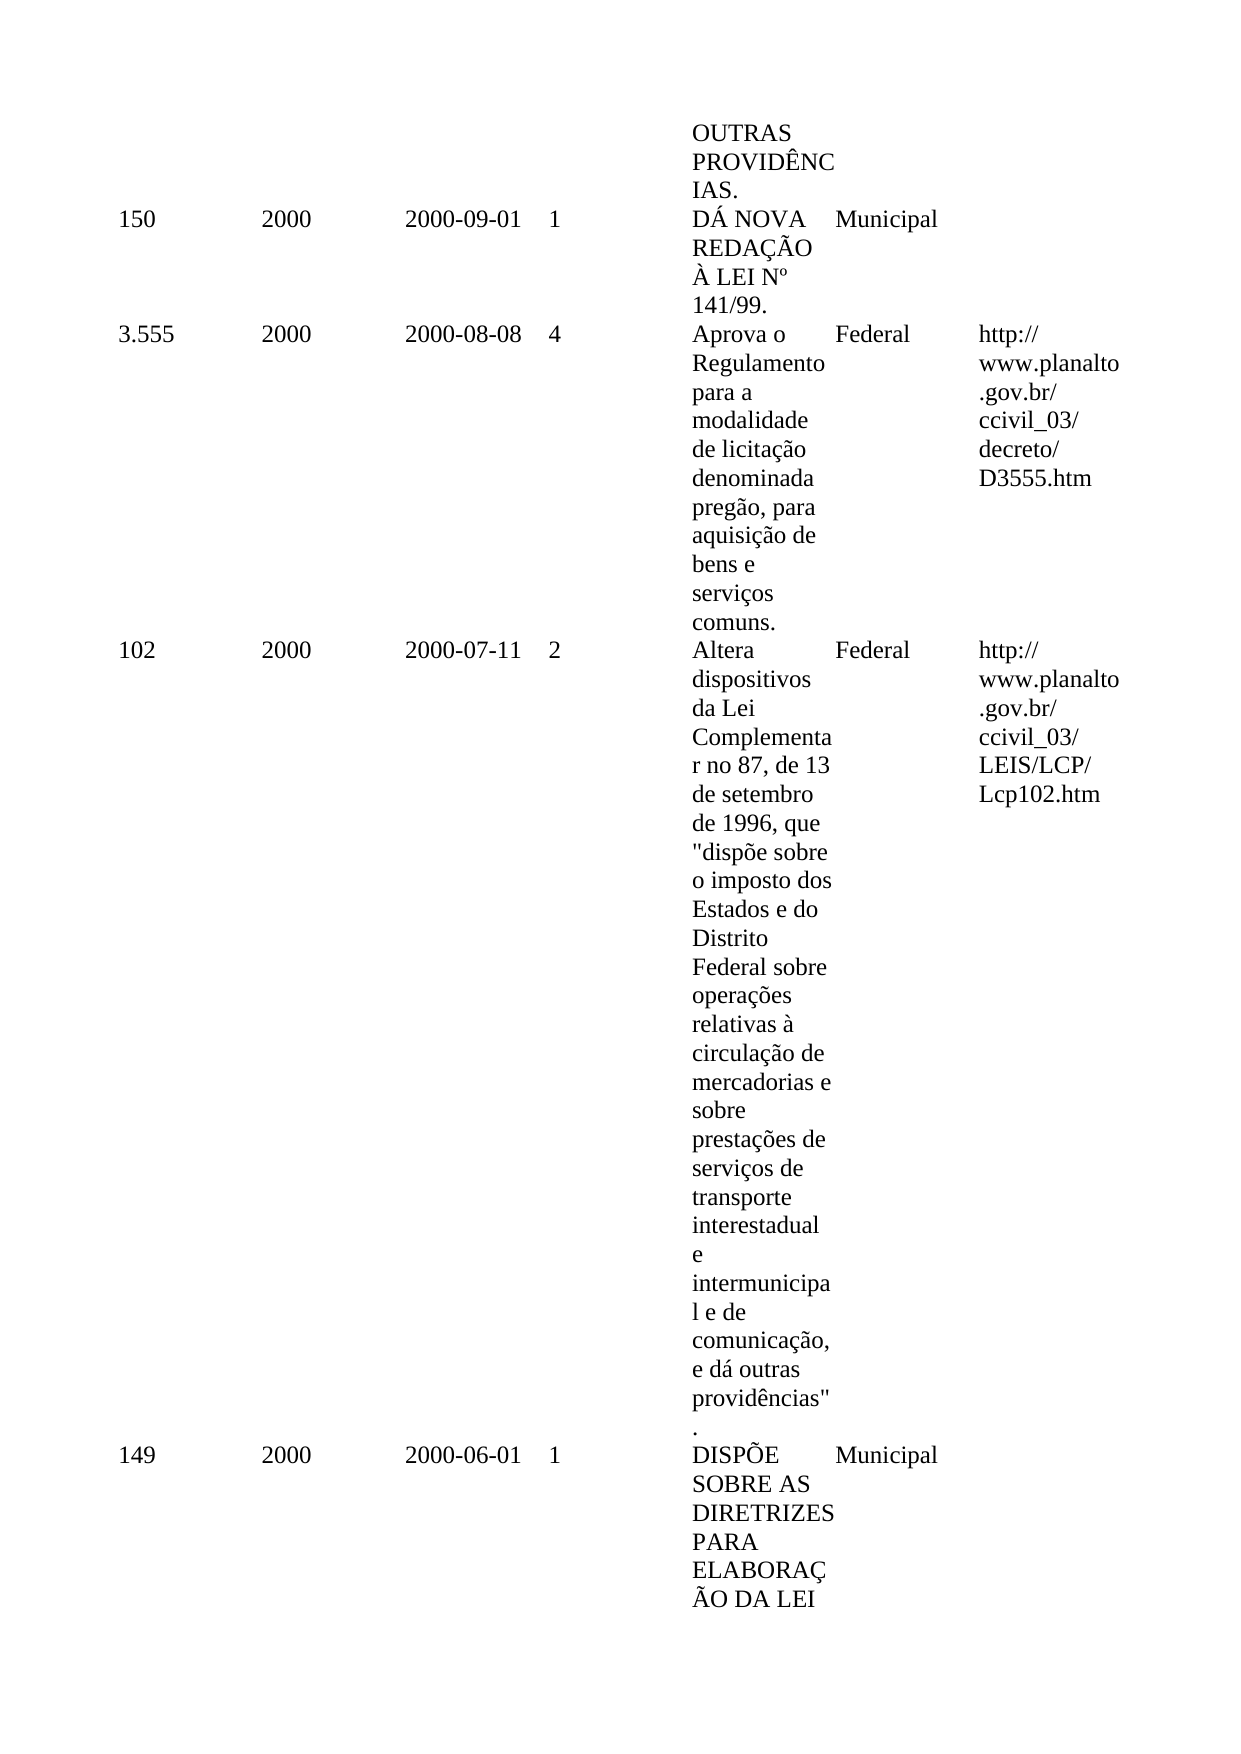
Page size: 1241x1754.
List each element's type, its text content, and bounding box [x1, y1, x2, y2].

table_cell [979, 1441, 1122, 1613]
table_cell 2000 [261, 204, 405, 319]
table_cell 149 [118, 1441, 261, 1613]
table_cell Altera dispositivos da Lei Complementar no 87, de 13 de setembro de 1996, que "dispõe sobre o imposto dos Estados e do Distrito Federal sobre operações relativas à circulação de mercadorias e sobre prestações de serviços de transporte interestadual e intermunicipal e de comunicação, e dá outras providências". [692, 636, 835, 1441]
table_cell 1 [548, 204, 692, 319]
table_cell DÁ NOVA REDAÇÃO À LEI Nº 141/99. [692, 204, 835, 319]
table_cell 2 [548, 636, 692, 1441]
table_cell http://www.planalto.gov.br/ccivil_03/decreto/D3555.htm [979, 319, 1122, 636]
table_cell [548, 118, 692, 204]
table_cell 2000 [261, 319, 405, 636]
table_cell [979, 204, 1122, 319]
table_cell http://www.planalto.gov.br/ccivil_03/LEIS/LCP/Lcp102.htm [979, 636, 1122, 1441]
table_cell Federal [835, 636, 979, 1441]
table_cell OUTRAS PROVIDÊNCIAS. [692, 118, 835, 204]
table_cell Municipal [835, 204, 979, 319]
table_cell 2000 [261, 1441, 405, 1613]
table_cell 2000-07-11 [405, 636, 548, 1441]
table_cell 2000-06-01 [405, 1441, 548, 1613]
table_cell Federal [835, 319, 979, 636]
table_cell [261, 118, 405, 204]
table_cell Municipal [835, 1441, 979, 1613]
table_cell 2000-09-01 [405, 204, 548, 319]
table_cell [405, 118, 548, 204]
table_cell [118, 118, 261, 204]
table_cell 3.555 [118, 319, 261, 636]
table_cell 1 [548, 1441, 692, 1613]
table_cell DISPÕE SOBRE AS DIRETRIZES PARA ELABORAÇÃO DA LEI [692, 1441, 835, 1613]
table_cell 150 [118, 204, 261, 319]
table_cell 4 [548, 319, 692, 636]
table_cell Aprova o Regulamento para a modalidade de licitação denominada pregão, para aquisição de bens e serviços comuns. [692, 319, 835, 636]
table_cell 102 [118, 636, 261, 1441]
table_cell [835, 118, 979, 204]
table_cell [979, 118, 1122, 204]
table_cell 2000-08-08 [405, 319, 548, 636]
table_cell 2000 [261, 636, 405, 1441]
